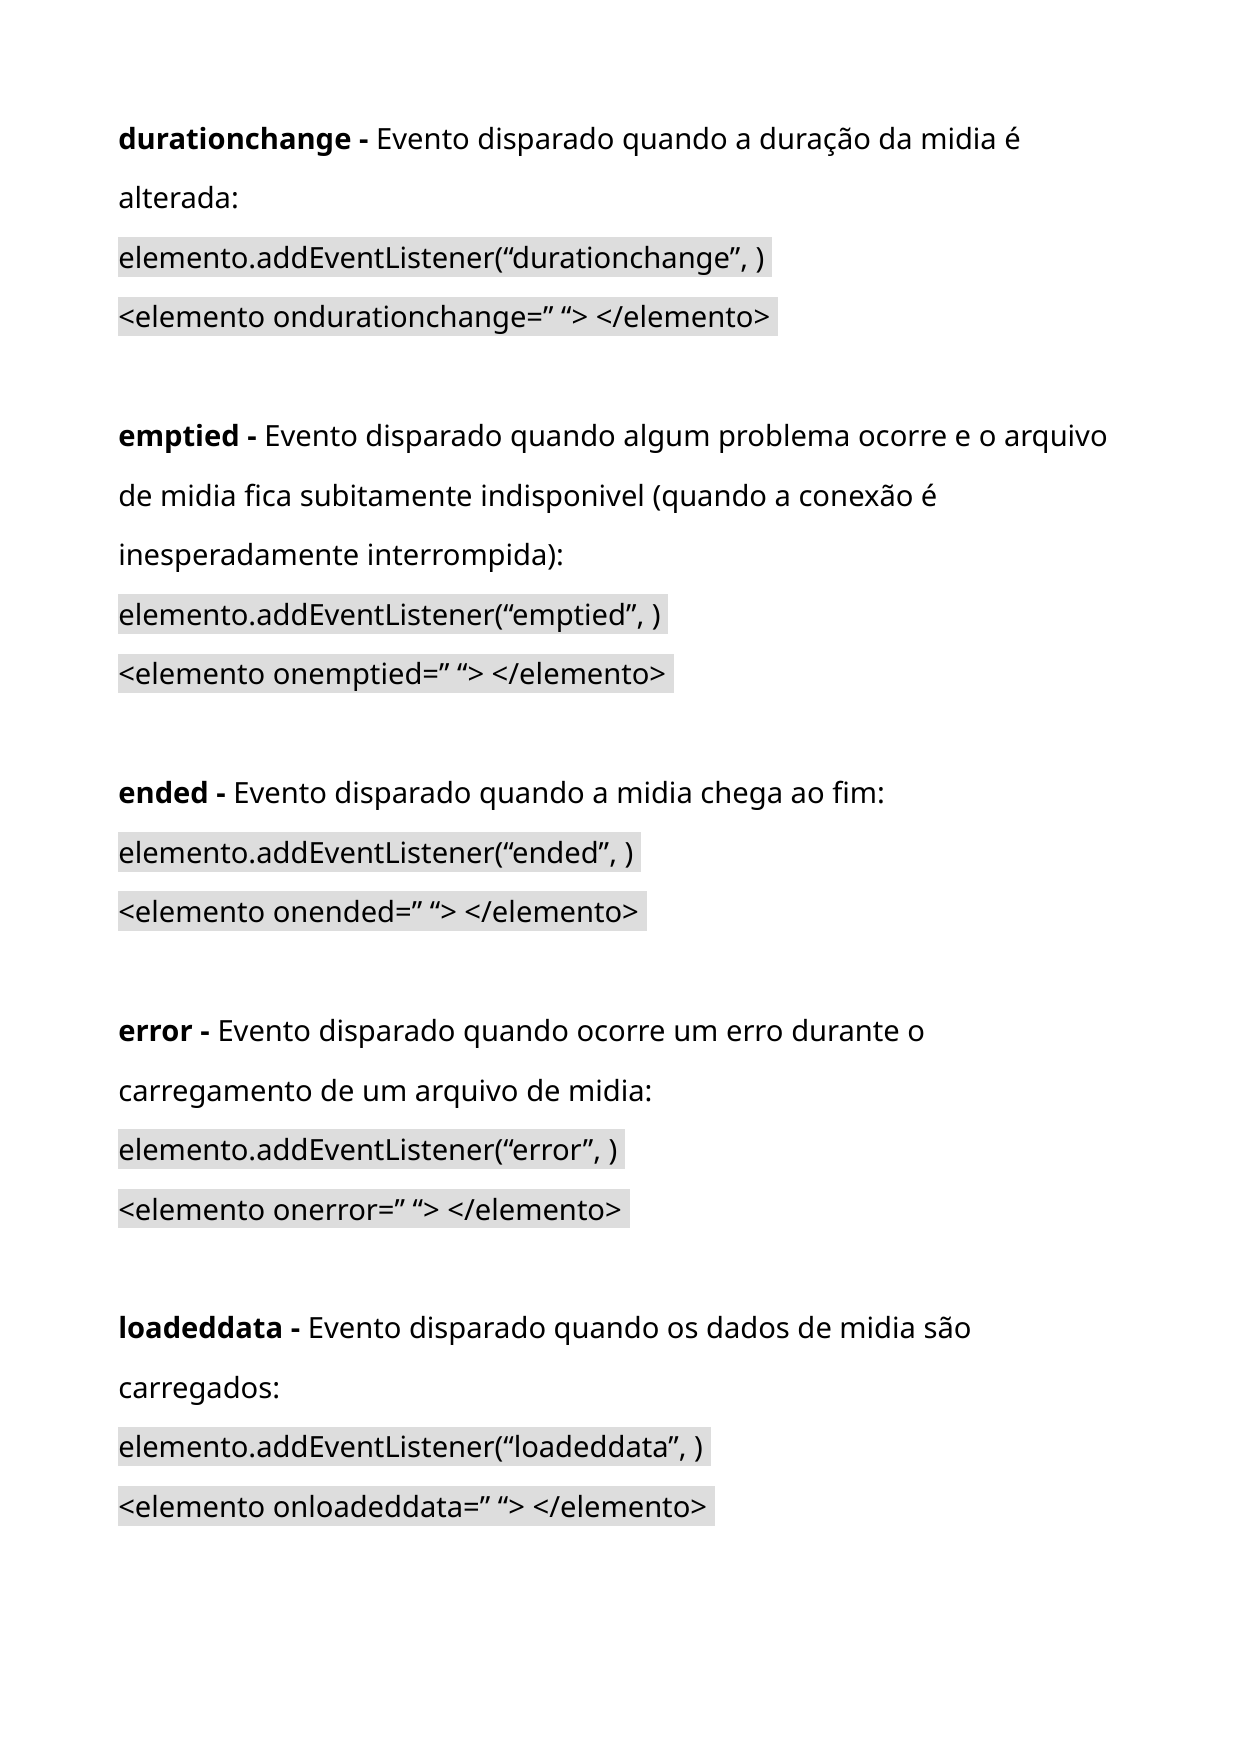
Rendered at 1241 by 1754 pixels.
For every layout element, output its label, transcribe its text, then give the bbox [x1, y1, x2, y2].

text elemento.addEventListener(“durationchange”, ) [118, 237, 1122, 277]
text elemento.addEventListener(“ended”, ) [118, 832, 1122, 872]
text <elemento onended=” “> </elemento> [118, 891, 1122, 931]
text elemento.addEventListener(“error”, ) [118, 1129, 1122, 1169]
text ended - Evento disparado quando a midia chega ao fim: [118, 772, 1122, 812]
text emptied - Evento disparado quando algum problema ocorre e o arquivo de midia fica subitamente indisponivel (quando a conexão é inesperadamente interrompida): [118, 416, 1122, 574]
text <elemento onloadeddata=” “> </elemento> [118, 1486, 1122, 1526]
text <elemento ondurationchange=” “> </elemento> [118, 297, 1122, 336]
text elemento.addEventListener(“loadeddata”, ) [118, 1427, 1122, 1466]
text <elemento onerror=” “> </elemento> [118, 1189, 1122, 1228]
text elemento.addEventListener(“emptied”, ) [118, 594, 1122, 634]
text <elemento onemptied=” “> </elemento> [118, 653, 1122, 693]
text loadeddata - Evento disparado quando os dados de midia são carregados: [118, 1308, 1122, 1407]
text durationchange - Evento disparado quando a duração da midia é alterada: [118, 118, 1122, 217]
text error - Evento disparado quando ocorre um erro durante o carregamento de um arquivo de midia: [118, 1010, 1122, 1109]
